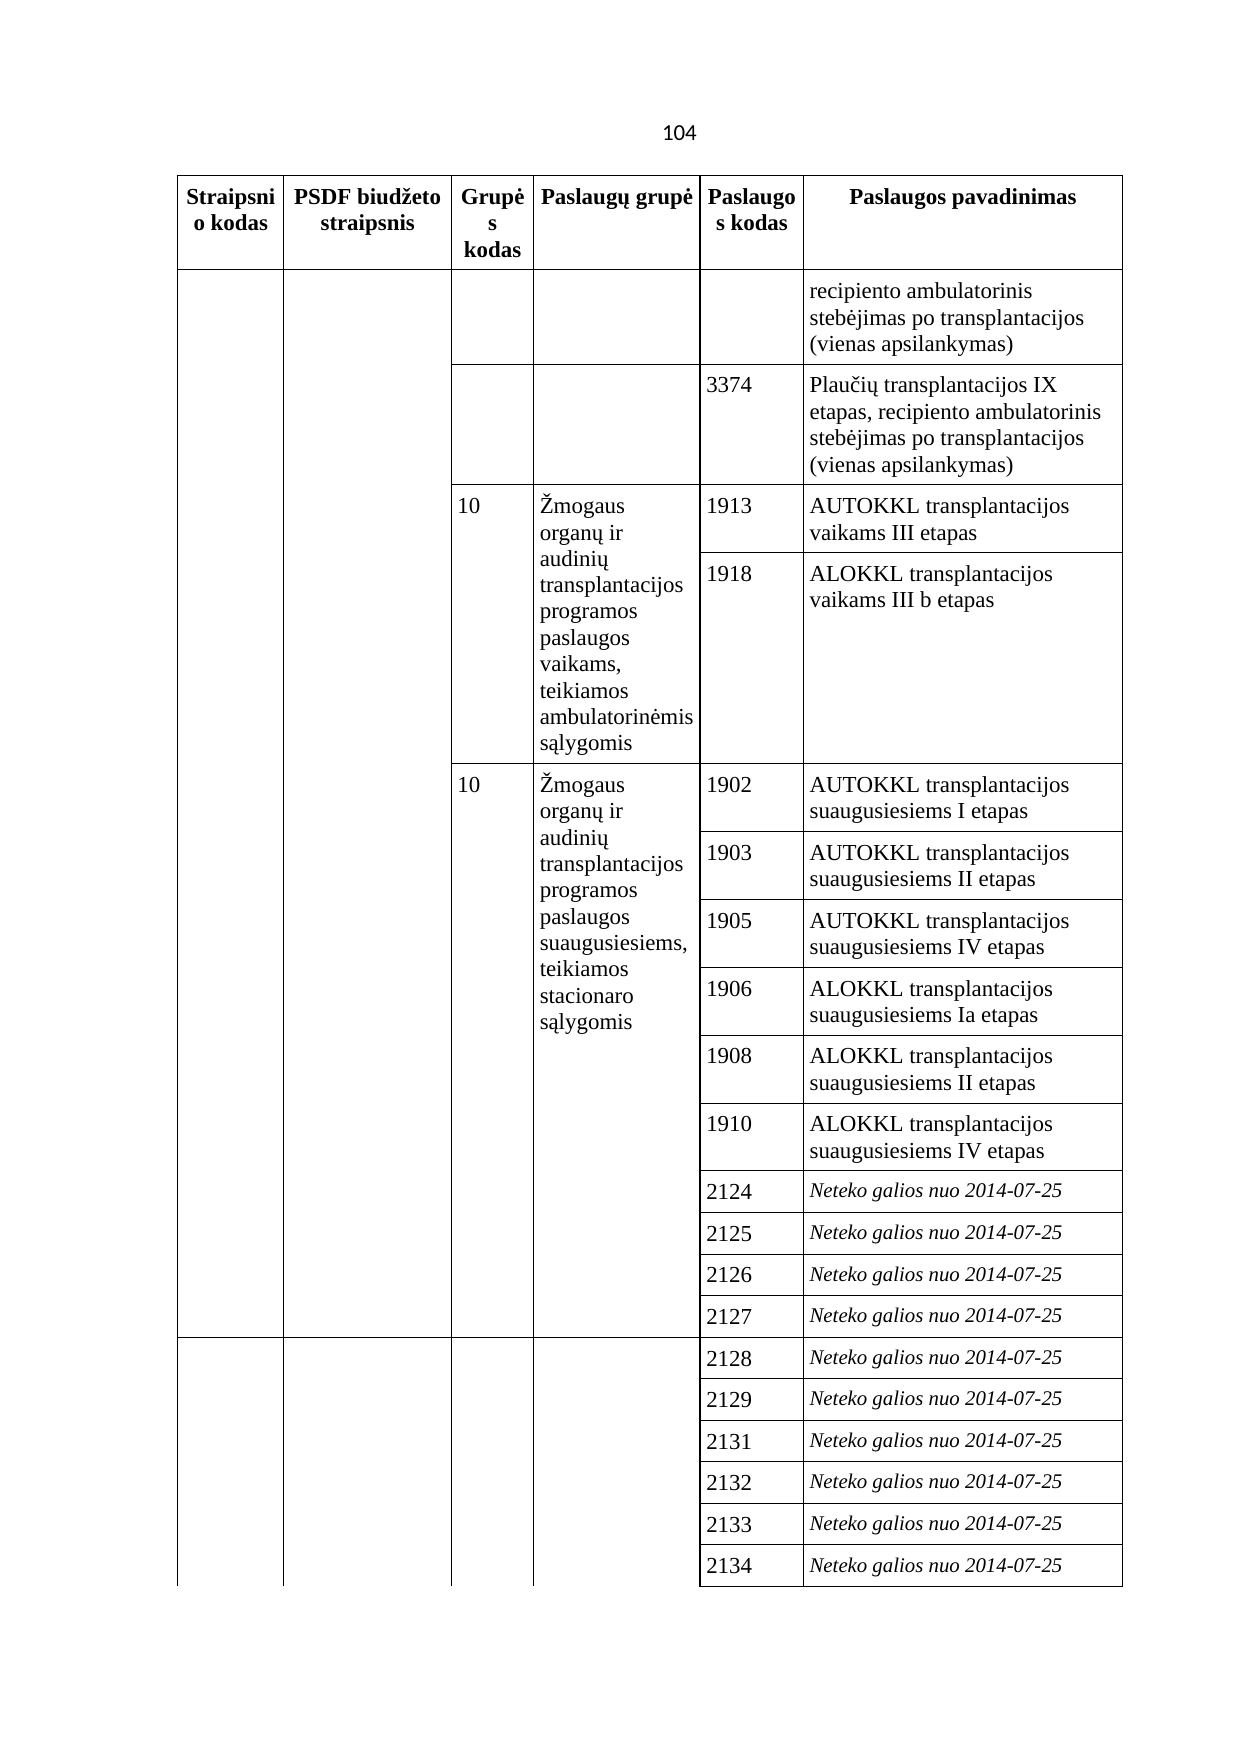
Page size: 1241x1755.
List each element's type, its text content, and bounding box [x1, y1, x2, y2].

table_cell [534, 1378, 699, 1420]
table_cell [178, 1461, 283, 1503]
table_cell 2125 [701, 1213, 803, 1253]
table_cell [178, 1420, 283, 1461]
table_cell 2129 [701, 1379, 803, 1420]
table_cell 2131 [701, 1421, 803, 1461]
table_cell [452, 552, 533, 763]
table_cell 1913 [701, 485, 803, 552]
table_cell 1905 [701, 900, 803, 967]
table_cell [178, 967, 283, 1034]
table_cell [452, 1254, 533, 1295]
table_cell [284, 1461, 451, 1503]
table_cell [534, 1503, 699, 1544]
table_cell [178, 1544, 283, 1586]
table_cell [284, 1544, 451, 1586]
table_cell ALOKKL transplantacijos vaikams III b etapas [804, 553, 1122, 763]
table_cell [178, 552, 283, 763]
table_cell 1918 [701, 553, 803, 763]
table_cell [534, 1254, 699, 1295]
table_cell 2126 [701, 1255, 803, 1295]
table_header Paslaugos pavadinimas [804, 176, 1122, 269]
table_cell Neteko galios nuo 2014-07-25 [804, 1504, 1122, 1544]
table_cell [178, 1503, 283, 1544]
table_cell [178, 1170, 283, 1212]
table_header Straipsnio kodas [178, 176, 283, 269]
table_cell [178, 831, 283, 899]
table_cell [452, 365, 533, 484]
table_cell 3374 [701, 365, 803, 484]
table_cell Neteko galios nuo 2014-07-25 [804, 1171, 1122, 1212]
table_cell [284, 484, 451, 552]
table_cell [178, 1035, 283, 1102]
table_cell 1906 [701, 968, 803, 1034]
table_cell [284, 763, 451, 831]
table_cell [178, 1103, 283, 1170]
table_cell 1910 [701, 1104, 803, 1170]
table_cell [534, 1461, 699, 1503]
table_cell [452, 1378, 533, 1420]
table_cell [178, 270, 283, 363]
table_cell [452, 1420, 533, 1461]
table_cell ALOKKL transplantacijos suaugusiesiems IV etapas [804, 1104, 1122, 1170]
table_cell [452, 1503, 533, 1544]
table_cell [284, 1212, 451, 1253]
table_cell [284, 270, 451, 363]
table_cell AUTOKKL transplantacijos vaikams III etapas [804, 485, 1122, 552]
table_cell [284, 1503, 451, 1544]
table_cell [284, 1378, 451, 1420]
table_cell [178, 1338, 283, 1378]
table_cell [452, 1461, 533, 1503]
table_cell 1908 [701, 1036, 803, 1102]
table_cell Neteko galios nuo 2014-07-25 [804, 1296, 1122, 1337]
table_cell 1903 [701, 832, 803, 899]
table_cell [178, 1212, 283, 1253]
table_cell [534, 1420, 699, 1461]
table_cell [178, 1378, 283, 1420]
table_cell Neteko galios nuo 2014-07-25 [804, 1379, 1122, 1420]
table_cell [284, 831, 451, 899]
table_cell [452, 1295, 533, 1337]
table_header Paslaugos kodas [701, 176, 803, 269]
table_cell [178, 484, 283, 552]
table_cell AUTOKKL transplantacijos suaugusiesiems IV etapas [804, 900, 1122, 967]
table_cell 10 [452, 485, 533, 552]
table_cell [534, 1295, 699, 1337]
table_cell [284, 1295, 451, 1337]
table_cell [534, 365, 699, 484]
table_cell [178, 1295, 283, 1337]
table_cell [701, 270, 803, 363]
table_cell AUTOKKL transplantacijos suaugusiesiems II etapas [804, 832, 1122, 899]
table_cell [284, 1170, 451, 1212]
table_cell [178, 899, 283, 967]
table_cell [178, 364, 283, 484]
table_cell Žmogaus organų ir audinių transplantacijos programos paslaugos vaikams, teikiamos ambulatorinėmis sąlygomis [534, 485, 699, 763]
table_cell 2124 [701, 1171, 803, 1212]
table_cell [284, 1420, 451, 1461]
table_header PSDF biudžeto straipsnis [284, 176, 451, 269]
table_cell ALOKKL transplantacijos suaugusiesiems II etapas [804, 1036, 1122, 1102]
table_cell 2127 [701, 1296, 803, 1337]
table_cell [452, 270, 533, 363]
table_cell 2132 [701, 1462, 803, 1503]
table_cell [452, 1544, 533, 1586]
table_cell Neteko galios nuo 2014-07-25 [804, 1545, 1122, 1586]
table_cell [284, 552, 451, 763]
table_cell Plaučių transplantacijos IX etapas, recipiento ambulatorinis stebėjimas po transplantacijos (vienas apsilankymas) [804, 365, 1122, 484]
table_cell 2128 [701, 1338, 803, 1378]
table_cell ALOKKL transplantacijos suaugusiesiems Ia etapas [804, 968, 1122, 1034]
table_header Grupės kodas [452, 176, 533, 269]
table_cell [284, 1103, 451, 1170]
table_cell [284, 1254, 451, 1295]
table_cell [284, 1035, 451, 1102]
table_cell [534, 1338, 699, 1378]
table_cell [284, 967, 451, 1034]
table_cell [178, 763, 283, 831]
table_cell [534, 1544, 699, 1586]
table_cell [284, 1338, 451, 1378]
table_cell Neteko galios nuo 2014-07-25 [804, 1255, 1122, 1295]
table_cell 1902 [701, 764, 803, 831]
table_cell [284, 364, 451, 484]
table_cell Neteko galios nuo 2014-07-25 [804, 1213, 1122, 1253]
table_cell AUTOKKL transplantacijos suaugusiesiems I etapas [804, 764, 1122, 831]
table_cell Neteko galios nuo 2014-07-25 [804, 1338, 1122, 1378]
table_cell 10 [452, 764, 533, 1253]
table_cell Žmogaus organų ir audinių transplantacijos programos paslaugos suaugusiesiems, teikiamos stacionaro sąlygomis [534, 764, 699, 1253]
table_cell [534, 270, 699, 363]
table_cell 2133 [701, 1504, 803, 1544]
table_cell Neteko galios nuo 2014-07-25 [804, 1462, 1122, 1503]
table_header Paslaugų grupė [534, 176, 699, 269]
table_cell recipiento ambulatorinis stebėjimas po transplantacijos (vienas apsilankymas) [804, 270, 1122, 363]
table_cell 2134 [701, 1545, 803, 1586]
table_cell [284, 899, 451, 967]
table_cell Neteko galios nuo 2014-07-25 [804, 1421, 1122, 1461]
table_cell [178, 1254, 283, 1295]
table_cell [452, 1338, 533, 1378]
